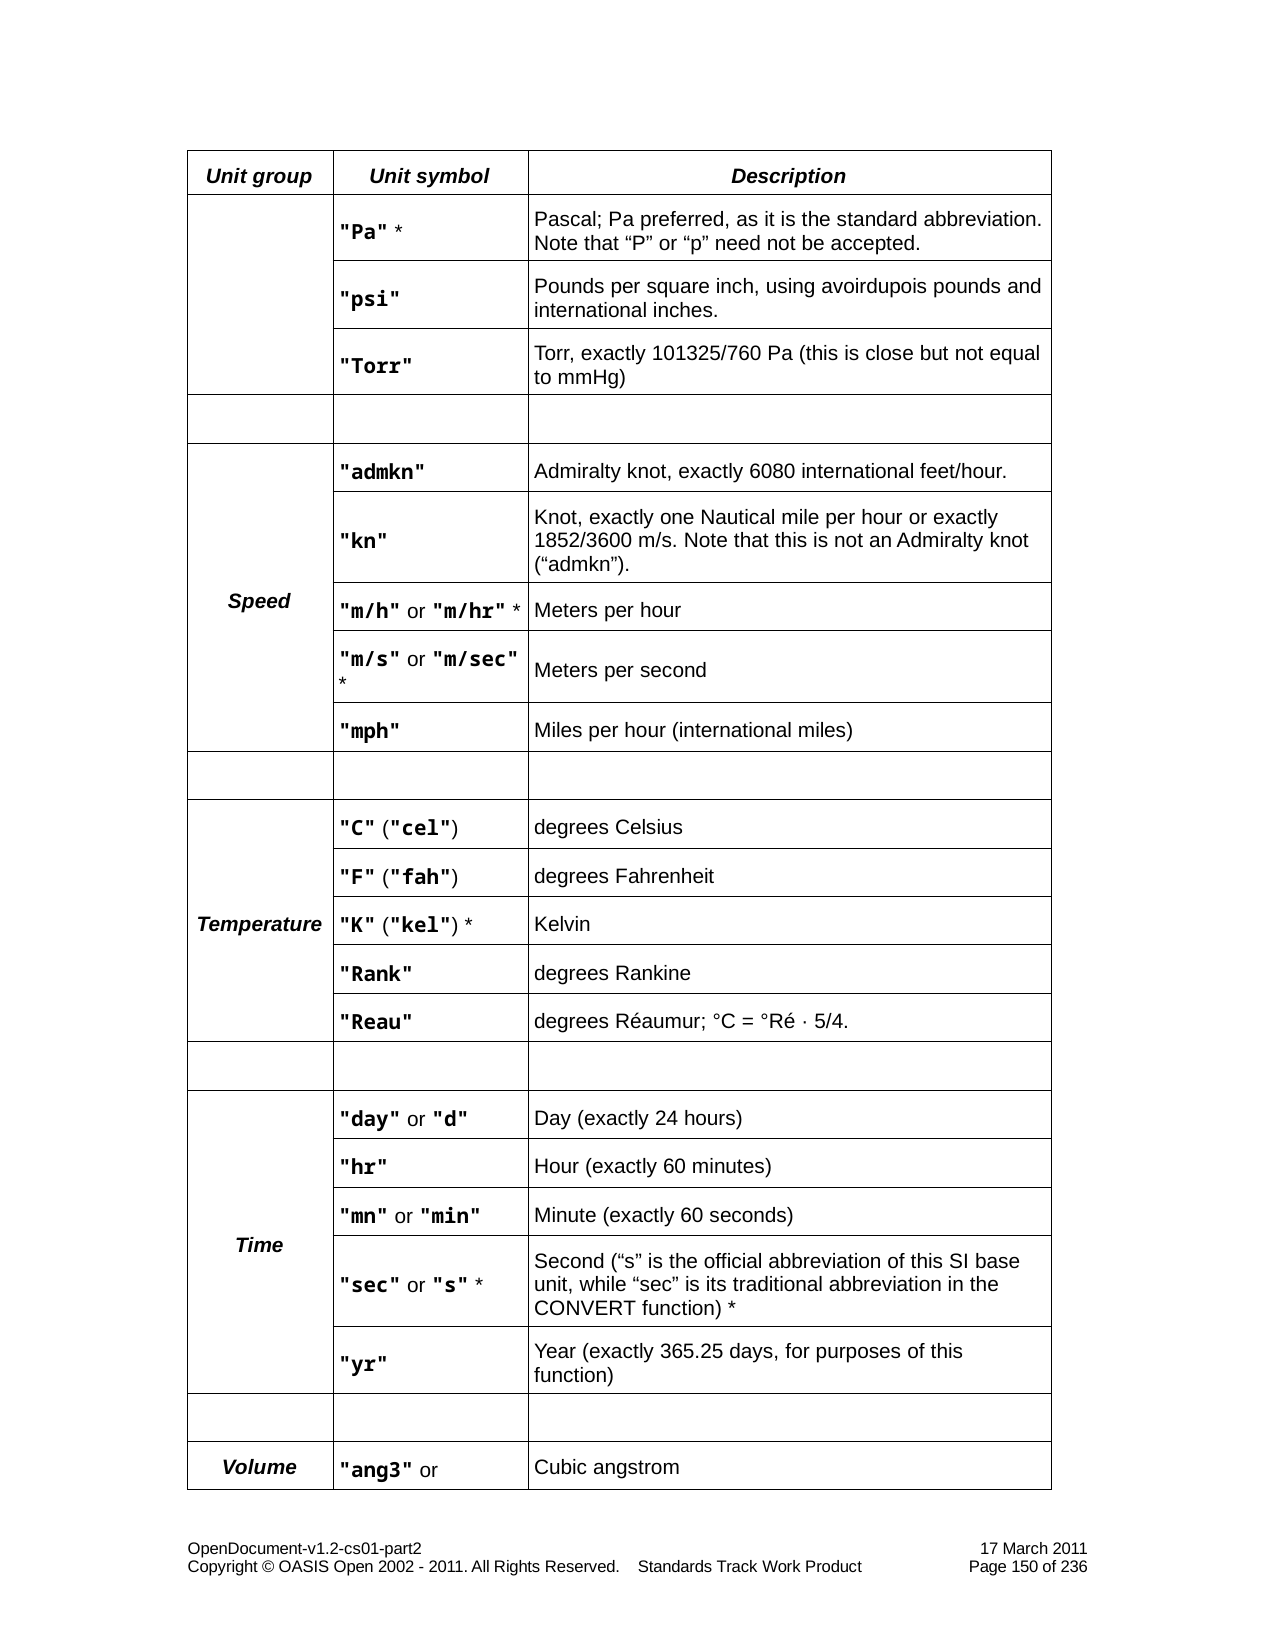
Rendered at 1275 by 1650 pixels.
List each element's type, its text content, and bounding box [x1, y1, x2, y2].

table_header Description [529, 151, 1051, 193]
table_cell "m/h" or "m/hr" * [334, 583, 528, 630]
table_cell Meters per hour [529, 583, 1051, 630]
table_cell Pounds per square inch, using avoirdupois pounds and international inches. [529, 261, 1051, 327]
table_cell "mph" [334, 703, 528, 751]
table_cell [529, 1042, 1051, 1090]
table_cell degrees Rankine [529, 945, 1051, 993]
table_cell [188, 395, 333, 443]
table_cell "psi" [334, 261, 528, 327]
table_cell "Pa" * [334, 195, 528, 260]
table_header "admkn" [334, 444, 528, 491]
table_cell "m/s" or "m/sec" * [334, 631, 528, 702]
table_cell [334, 1394, 528, 1441]
table_header degrees Celsius [529, 800, 1051, 847]
table_cell degrees Réaumur; °C = °Ré · 5/4. [529, 994, 1051, 1041]
table_cell "Torr" [334, 329, 528, 394]
table_cell "sec" or "s" * [334, 1236, 528, 1326]
table_cell Minute (exactly 60 seconds) [529, 1188, 1051, 1235]
table_cell [188, 752, 333, 799]
table_cell Year (exactly 365.25 days, for purposes of this function) [529, 1327, 1051, 1392]
table_cell [188, 1042, 333, 1090]
table_cell Time [188, 1091, 333, 1392]
table_cell Meters per second [529, 631, 1051, 702]
table_cell [188, 195, 333, 394]
table_cell "yr" [334, 1327, 528, 1392]
table_cell Torr, exactly 101325/760 Pa (this is close but not equal to mmHg) [529, 329, 1051, 394]
table_cell [529, 752, 1051, 799]
table_cell Temperature [188, 800, 333, 1041]
table_cell [188, 1394, 333, 1441]
table_cell "Rank" [334, 945, 528, 993]
table_cell degrees Fahrenheit [529, 849, 1051, 896]
table_cell Kelvin [529, 897, 1051, 944]
table_header "day" or "d" [334, 1091, 528, 1138]
table_header "ang3" or [334, 1442, 528, 1489]
table_cell Miles per hour (international miles) [529, 703, 1051, 751]
table_header Cubic angstrom [529, 1442, 1051, 1489]
table_cell "kn" [334, 492, 528, 582]
table_header Admiralty knot, exactly 6080 international feet/hour. [529, 444, 1051, 491]
table_header Day (exactly 24 hours) [529, 1091, 1051, 1138]
table_cell "Reau" [334, 994, 528, 1041]
table_cell [334, 752, 528, 799]
table_cell Volume [188, 1442, 333, 1489]
table_header "C" ("cel") [334, 800, 528, 847]
table_cell [529, 1394, 1051, 1441]
table_cell Hour (exactly 60 minutes) [529, 1139, 1051, 1187]
table_cell [334, 1042, 528, 1090]
table_cell Pascal; Pa preferred, as it is the standard abbreviation. Note that “P” or “p” need not be accepted. [529, 195, 1051, 260]
table_cell "hr" [334, 1139, 528, 1187]
table_header Unit symbol [334, 151, 528, 193]
table_cell [334, 395, 528, 443]
table_cell Knot, exactly one Nautical mile per hour or exactly 1852/3600 m/s. Note that this is not an Admiralty knot (“admkn”). [529, 492, 1051, 582]
table_cell "mn" or "min" [334, 1188, 528, 1235]
table_cell "K" ("kel") * [334, 897, 528, 944]
table_cell [529, 395, 1051, 443]
table_header Unit group [188, 151, 333, 193]
table_cell Speed [188, 444, 333, 751]
table_cell "F" ("fah") [334, 849, 528, 896]
table_cell Second (“s” is the official abbreviation of this SI base unit, while “sec” is its traditional abbreviation in the CONVERT function) * [529, 1236, 1051, 1326]
